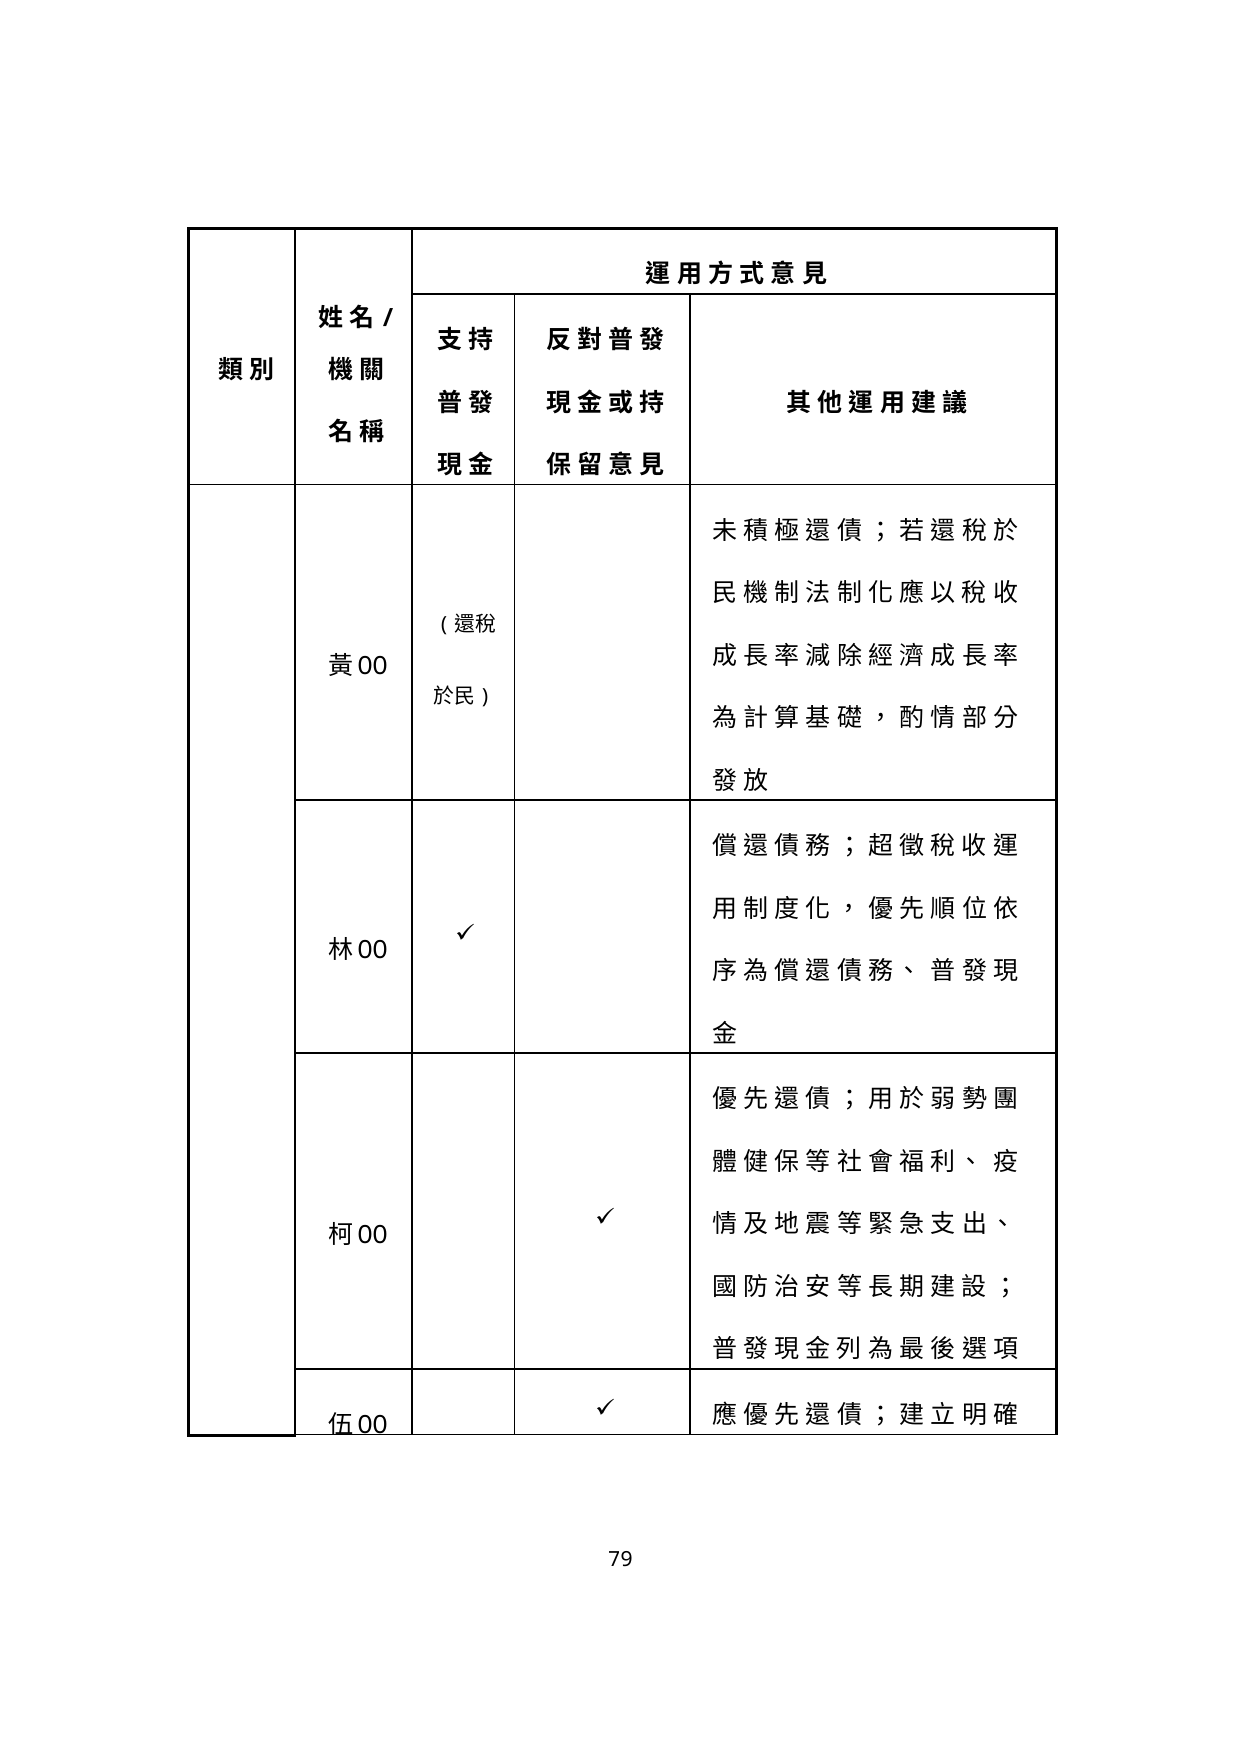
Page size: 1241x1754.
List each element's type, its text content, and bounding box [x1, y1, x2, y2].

table_cell [190, 485, 294, 1433]
table_cell 伍OO [296, 1370, 411, 1433]
table_cell 支持普發現金 [413, 295, 514, 483]
table_cell  [413, 801, 514, 1052]
table_cell  [515, 1370, 689, 1433]
table_cell 優先還債；用於弱勢團體健保等社會福利、疫情及地震等緊急支出、國防治安等長期建設；普發現金列為最後選項 [691, 1054, 1055, 1368]
table_cell [413, 1054, 514, 1368]
table_cell [413, 1370, 514, 1433]
table_cell 林OO [296, 801, 411, 1052]
table_cell [515, 485, 689, 799]
table_cell 反對普發現金或持保留意見 [515, 295, 689, 483]
table_cell (還稅 於民) [413, 485, 514, 799]
table_cell  [515, 1054, 689, 1368]
table_cell [515, 801, 689, 1052]
table_cell 柯OO [296, 1054, 411, 1368]
table_header 運用方式意見 [413, 230, 1055, 293]
table_header 類別 [190, 230, 294, 483]
table_cell 應優先還債；建立明確 [691, 1370, 1055, 1433]
table_cell 黃OO [296, 485, 411, 799]
table_cell 未積極還債；若還稅於民機制法制化應以稅收成長率減除經濟成長率為計算基礎，酌情部分發放 [691, 485, 1055, 799]
table_cell 其他運用建議 [691, 295, 1055, 483]
table_cell 償還債務；超徵稅收運用制度化，優先順位依序為償還債務、普發現金 [691, 801, 1055, 1052]
table_header 姓名/機關名稱 [296, 230, 411, 483]
